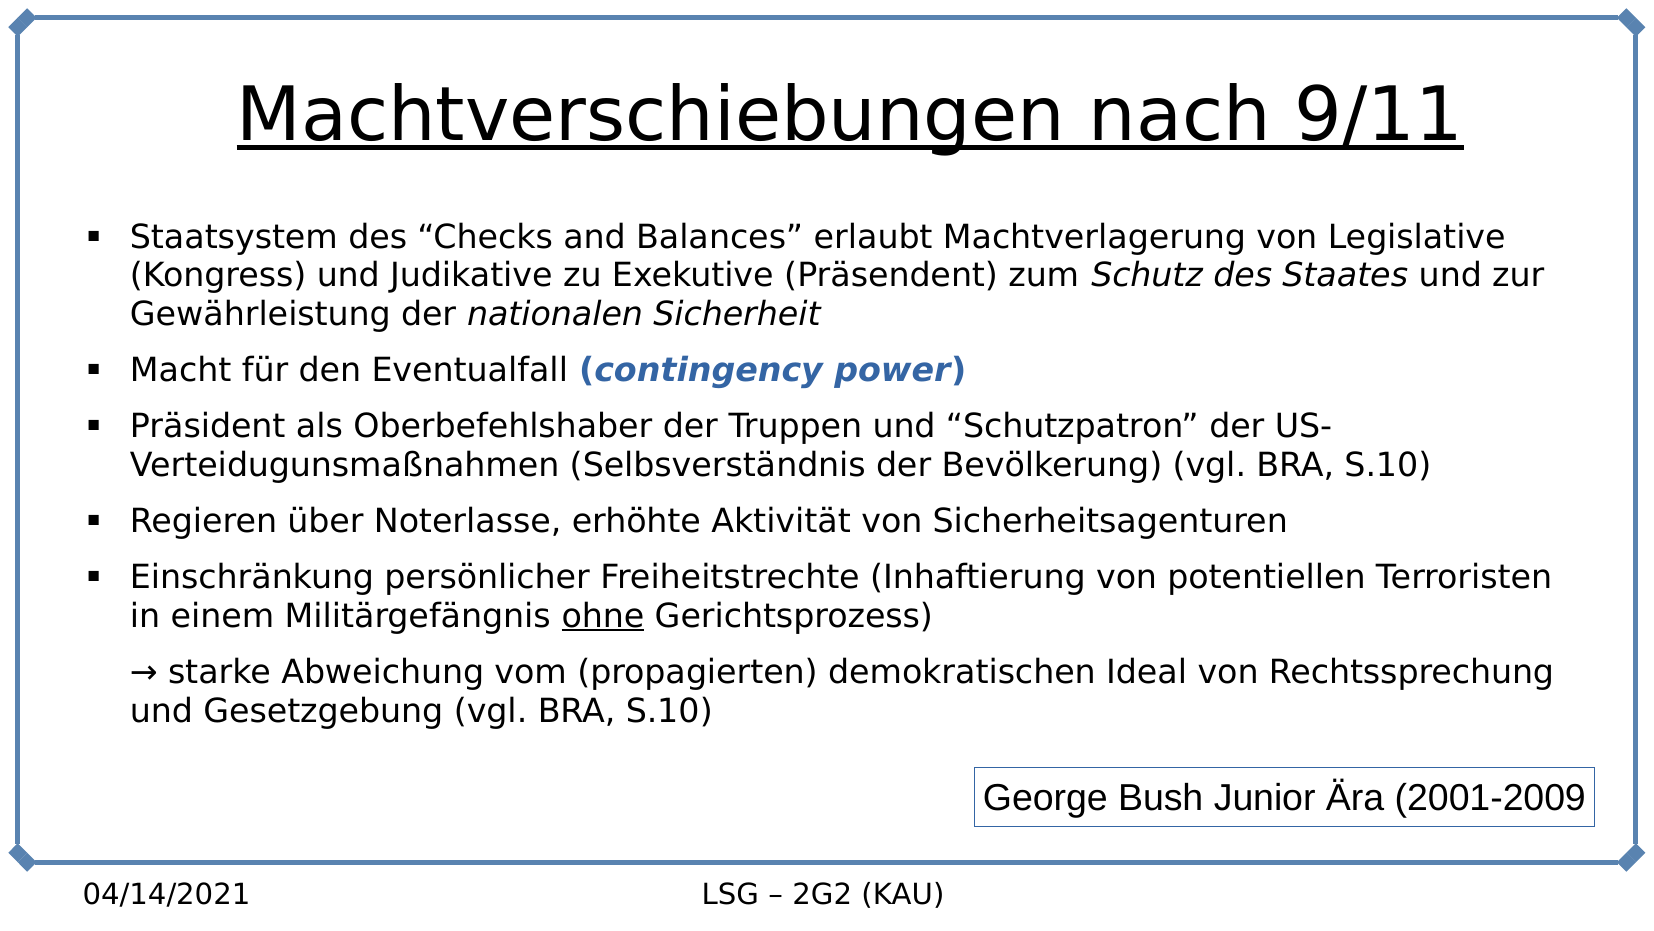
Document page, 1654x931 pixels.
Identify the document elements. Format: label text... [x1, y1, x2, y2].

list Staatsystem des “Checks and Balances” erlaubt Machtverlagerung von Legislative (Kongress) und Judikative zu Exekutive (Präsendent) zum Schutz des Staates und zur Gewährleistung der nationalen Sicherheit Macht für den Eventualfall (contingency power) Präsident als Oberbefehlshaber der Truppen und “Schutzpatron” der US-Verteidugunsmaßnahmen (Selbsverständnis der Bevölkerung) (vgl. BRA, S.10) Regieren über Noterlasse, erhöhte Aktivität von Sicherheitsagenturen Einschränkung persönlicher Freiheitstrechte (Inhaftierung von potentiellen Terroristen in einem Militärgefängnis ohne Gerichtsprozess) → starke Abweichung vom (propagierten) demokratischen Ideal von Rechtssprechung und Gesetzgebung (vgl. BRA, S.10) [82, 217, 1571, 758]
title Machtverschiebungen nach 9/11 [82, 37, 1571, 193]
text_box George Bush Junior Ära (2001-2009 [974, 767, 1595, 827]
